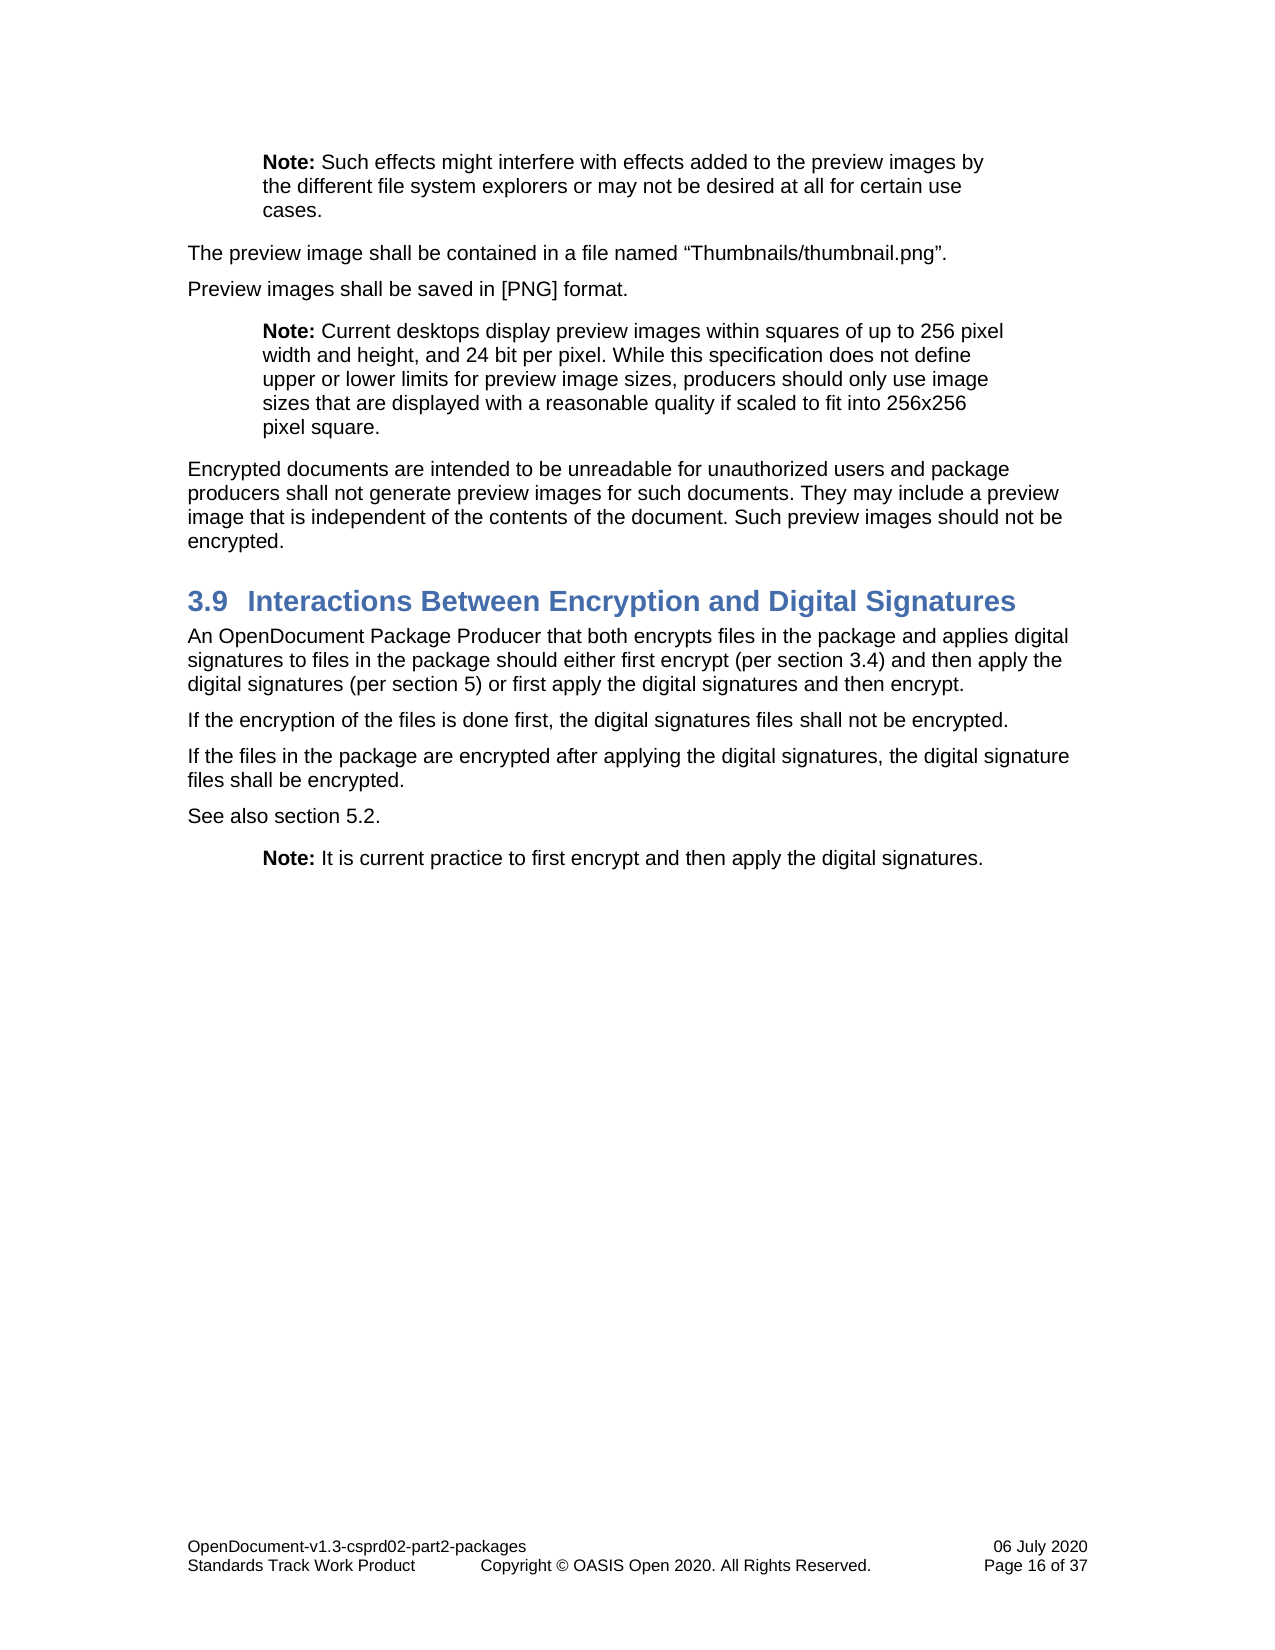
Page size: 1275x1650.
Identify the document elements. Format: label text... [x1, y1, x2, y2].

text Preview images shall be saved in [PNG] format. [187, 276, 1088, 300]
text Encrypted documents are intended to be unreadable for unauthorized users and package producers shall not generate preview images for such documents. They may include a preview image that is independent of the contents of the document. Such preview images should not be encrypted. [187, 457, 1088, 553]
text See also section 5.2. [187, 804, 1088, 828]
text Note: Current desktops display preview images within squares of up to 256 pixel width and height, and 24 bit per pixel. While this specification does not define upper or lower limits for preview image sizes, producers should only use image sizes that are displayed with a reasonable quality if scaled to fit into 256x256 pixel square. [262, 319, 1013, 439]
text The preview image shall be contained in a file named “Thumbnails/thumbnail.png”. [187, 240, 1088, 264]
text If the encryption of the files is done first, the digital signatures files shall not be encrypted. [187, 708, 1088, 732]
text Note: It is current practice to first encrypt and then apply the digital signatures. [262, 846, 1013, 870]
text Note: Such effects might interfere with effects added to the preview images by the different file system explorers or may not be desired at all for certain use cases. [262, 150, 1013, 222]
subtitle Interactions Between Encryption and Digital Signatures [187, 584, 1088, 618]
text An OpenDocument Package Producer that both encrypts files in the package and applies digital signatures to files in the package should either first encrypt (per section 3.4) and then apply the digital signatures (per section 5) or first apply the digital signatures and then encrypt. [187, 624, 1088, 696]
text If the files in the package are encrypted after applying the digital signatures, the digital signature files shall be encrypted. [187, 744, 1088, 792]
